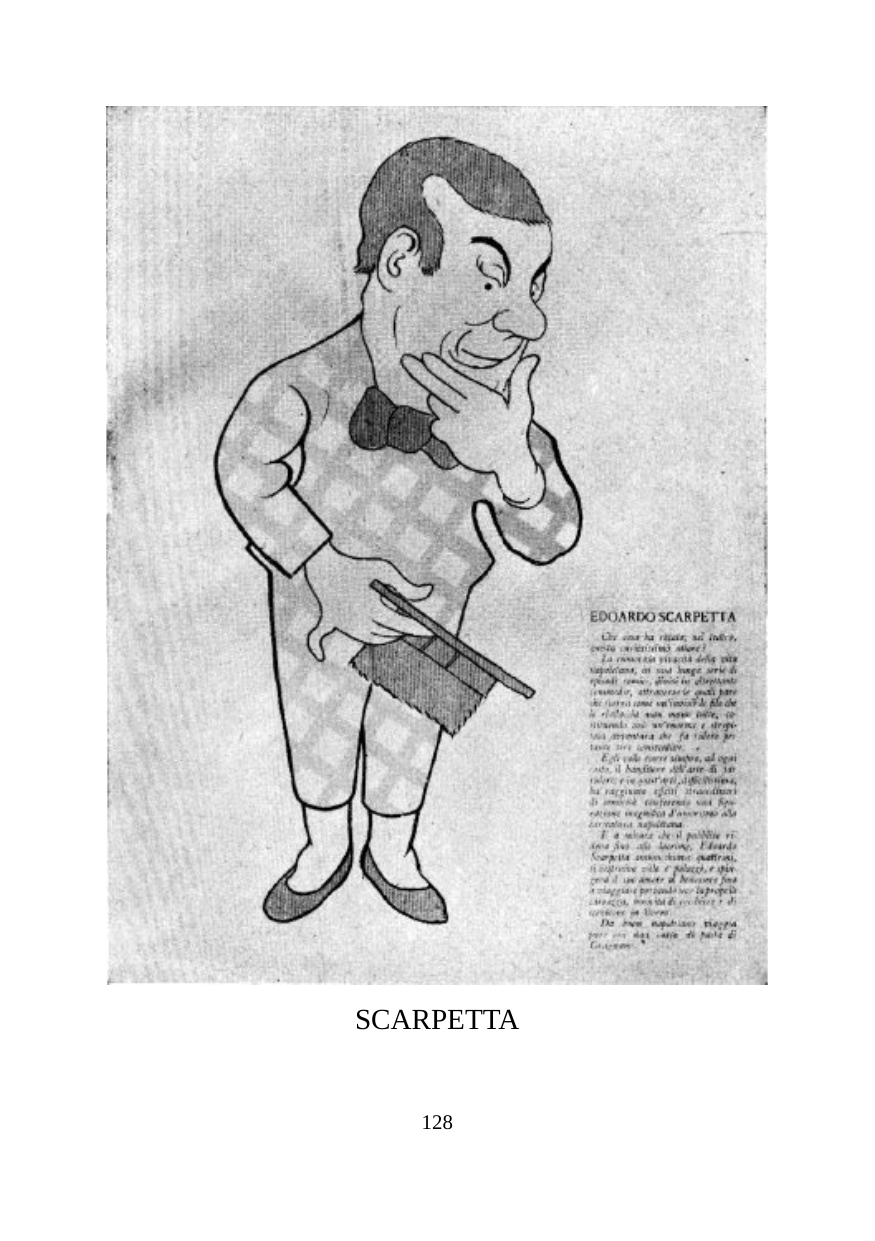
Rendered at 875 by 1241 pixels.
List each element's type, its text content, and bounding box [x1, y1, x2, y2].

text SCARPETTA [106, 985, 768, 1036]
picture [106, 106, 768, 985]
